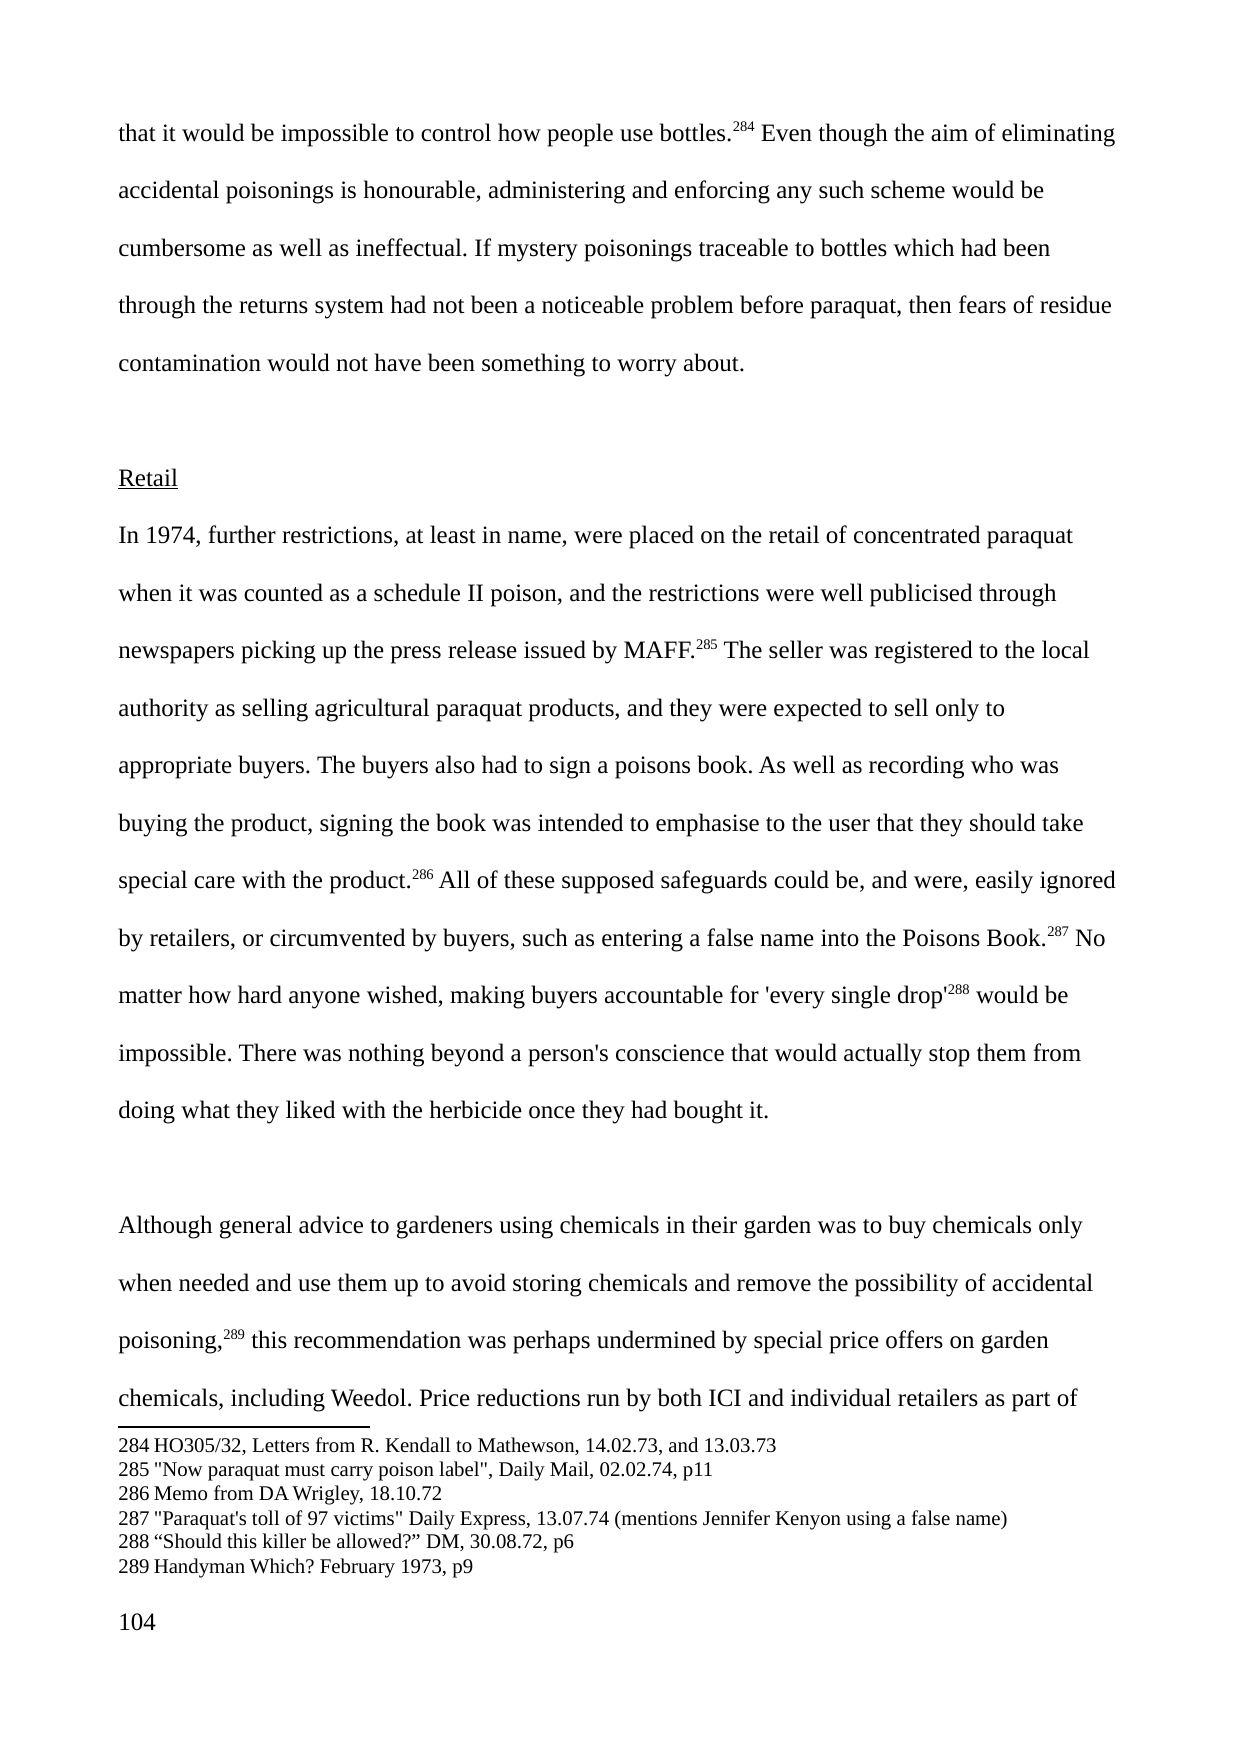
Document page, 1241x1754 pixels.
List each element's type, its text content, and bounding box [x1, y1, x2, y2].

text HO305/32, Letters from R. Kendall to Mathewson, 14.02.73, and 13.03.73 [118, 1433, 1122, 1457]
text Retail [118, 463, 1122, 492]
text In 1974, further restrictions, at least in name, were placed on the retail of concentrated paraquat when it was counted as a schedule II poison, and the restrictions were well publicised through newspapers picking up the press release issued by MAFF. The seller was registered to the local authority as selling agricultural paraquat products, and they were expected to sell only to appropriate buyers. The buyers also had to sign a poisons book. As well as recording who was buying the product, signing the book was intended to emphasise to the user that they should take special care with the product. All of these supposed safeguards could be, and were, easily ignored by retailers, or circumvented by buyers, such as entering a false name into the Poisons Book. No matter how hard anyone wished, making buyers accountable for 'every single drop' would be impossible. There was nothing beyond a person's conscience that would actually stop them from doing what they liked with the herbicide once they had bought it. [118, 521, 1122, 1124]
text Memo from DA Wrigley, 18.10.72 [118, 1481, 1122, 1505]
text “Should this killer be allowed?” DM, 30.08.72, p6 [118, 1529, 1122, 1553]
text Although general advice to gardeners using chemicals in their garden was to buy chemicals only when needed and use them up to avoid storing chemicals and remove the possibility of accidental poisoning, this recommendation was perhaps undermined by special price offers on garden chemicals, including Weedol. Price reductions run by both ICI and individual retailers as part of [118, 1211, 1122, 1412]
text "Paraquat's toll of 97 victims" Daily Express, 13.07.74 (mentions Jennifer Kenyon using a false name) [118, 1505, 1122, 1529]
text that it would be impossible to control how people use bottles. Even though the aim of eliminating accidental poisonings is honourable, administering and enforcing any such scheme would be cumbersome as well as ineffectual. If mystery poisonings traceable to bottles which had been through the returns system had not been a noticeable problem before paraquat, then fears of residue contamination would not have been something to worry about. [118, 118, 1122, 377]
text "Now paraquat must carry poison label", Daily Mail, 02.02.74, p11 [118, 1457, 1122, 1481]
text Handyman Which? February 1973, p9 [118, 1553, 1122, 1578]
